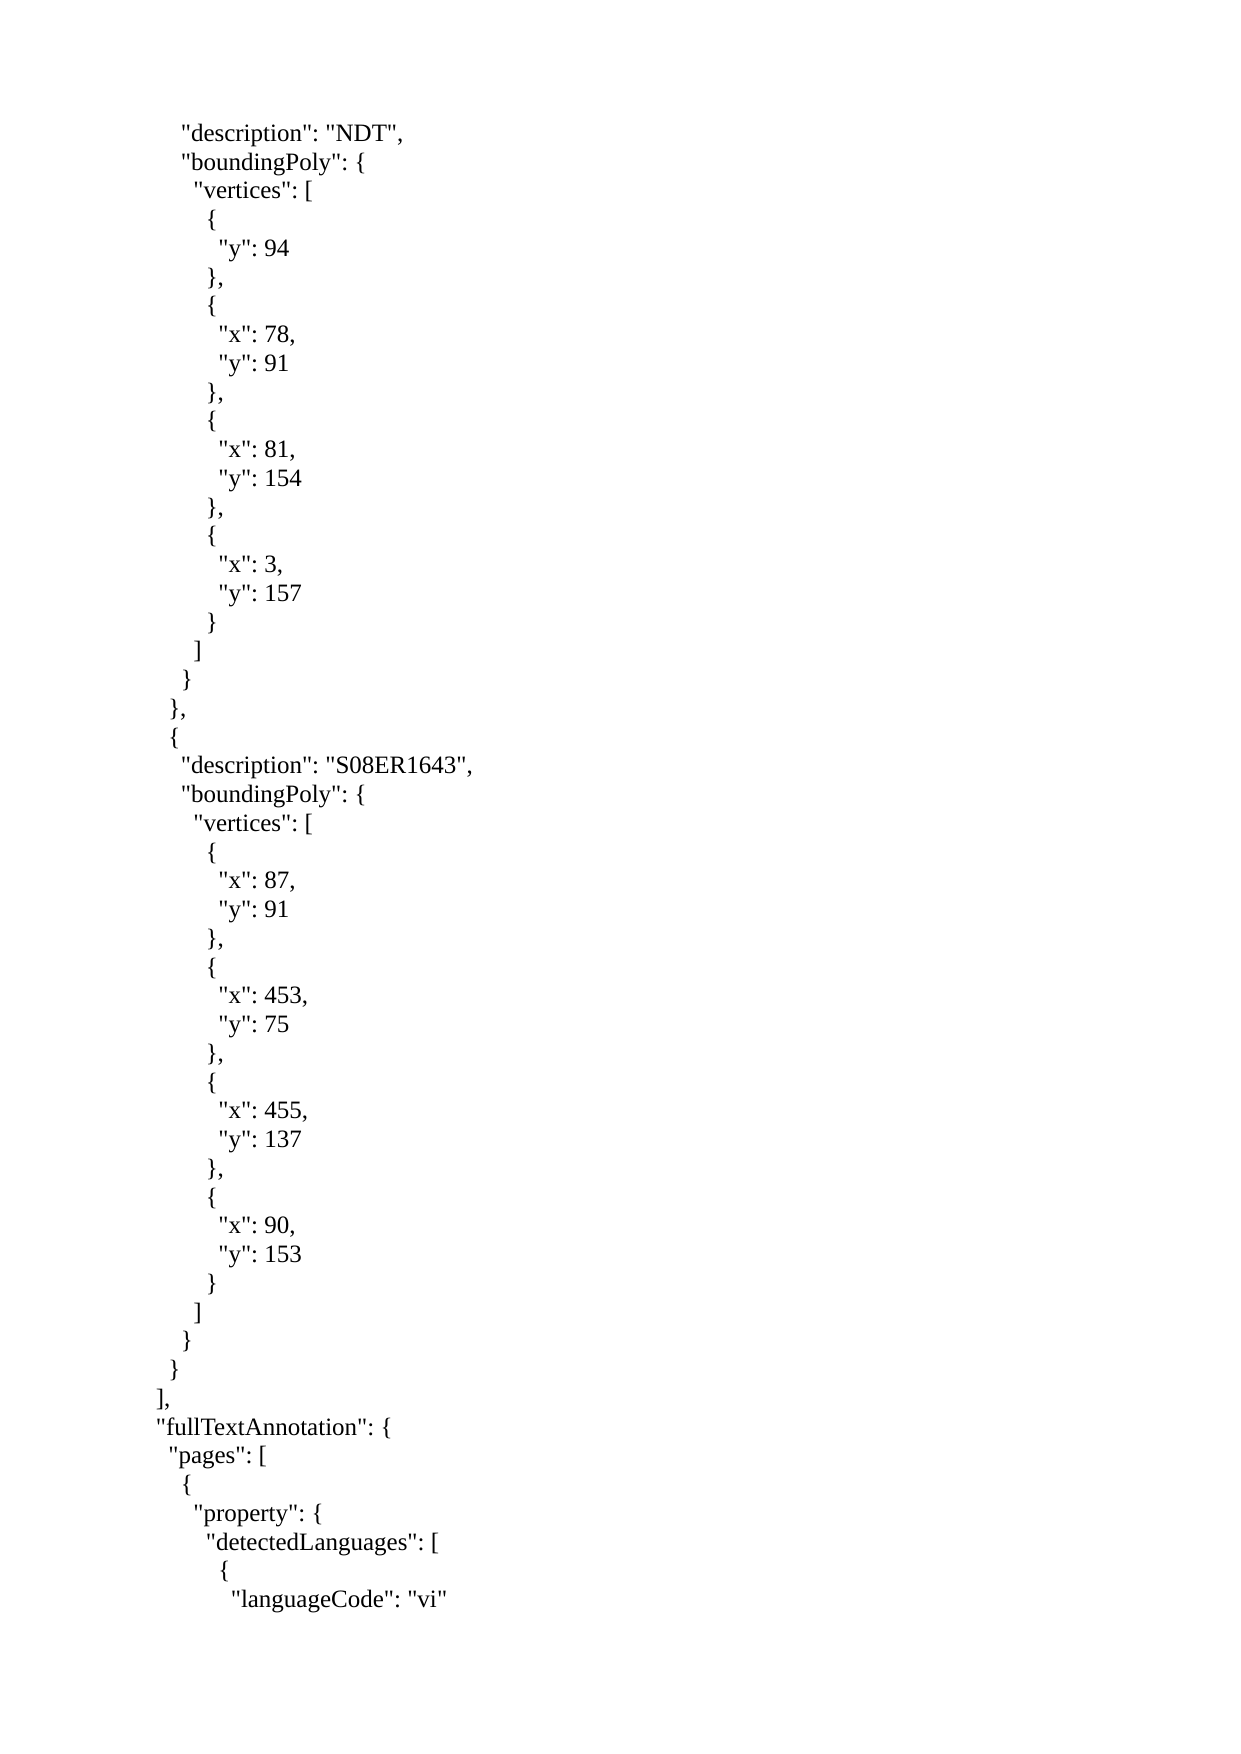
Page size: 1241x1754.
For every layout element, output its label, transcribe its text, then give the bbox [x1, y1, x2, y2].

text "y": 157 [118, 578, 1122, 607]
text }, [118, 1038, 1122, 1067]
text "vertices": [ [118, 176, 1122, 204]
text "y": 154 [118, 463, 1122, 492]
text { [118, 291, 1122, 319]
text } [118, 607, 1122, 636]
text { [118, 1469, 1122, 1498]
text }, [118, 923, 1122, 952]
text "x": 453, [118, 981, 1122, 1009]
text ] [118, 1297, 1122, 1326]
text { [118, 722, 1122, 751]
text "x": 455, [118, 1096, 1122, 1124]
text { [118, 952, 1122, 981]
text { [118, 1067, 1122, 1096]
text }, [118, 377, 1122, 406]
text }, [118, 492, 1122, 521]
text "y": 91 [118, 348, 1122, 377]
text "boundingPoly": { [118, 147, 1122, 176]
text "vertices": [ [118, 808, 1122, 837]
text }, [118, 1153, 1122, 1182]
text } [118, 1326, 1122, 1354]
text "property": { [118, 1498, 1122, 1527]
text "description": "S08ER1643", [118, 751, 1122, 779]
text } [118, 664, 1122, 693]
text { [118, 521, 1122, 549]
text "y": 94 [118, 233, 1122, 262]
text "boundingPoly": { [118, 779, 1122, 808]
text "pages": [ [118, 1441, 1122, 1469]
text } [118, 1354, 1122, 1383]
text { [118, 204, 1122, 233]
text }, [118, 262, 1122, 291]
text "y": 91 [118, 894, 1122, 923]
text { [118, 837, 1122, 866]
text "detectedLanguages": [ [118, 1527, 1122, 1556]
text } [118, 1268, 1122, 1297]
text "x": 90, [118, 1211, 1122, 1239]
text { [118, 1556, 1122, 1584]
text "y": 153 [118, 1239, 1122, 1268]
text "x": 87, [118, 866, 1122, 894]
text "y": 137 [118, 1124, 1122, 1153]
text "description": "NDT", [118, 118, 1122, 147]
text "x": 81, [118, 434, 1122, 463]
text "y": 75 [118, 1009, 1122, 1038]
text "languageCode": "vi" [118, 1584, 1122, 1613]
text { [118, 1182, 1122, 1211]
text { [118, 406, 1122, 434]
text "x": 78, [118, 319, 1122, 348]
text "fullTextAnnotation": { [118, 1412, 1122, 1441]
text "x": 3, [118, 549, 1122, 578]
text }, [118, 693, 1122, 722]
text ] [118, 636, 1122, 664]
text ], [118, 1383, 1122, 1412]
